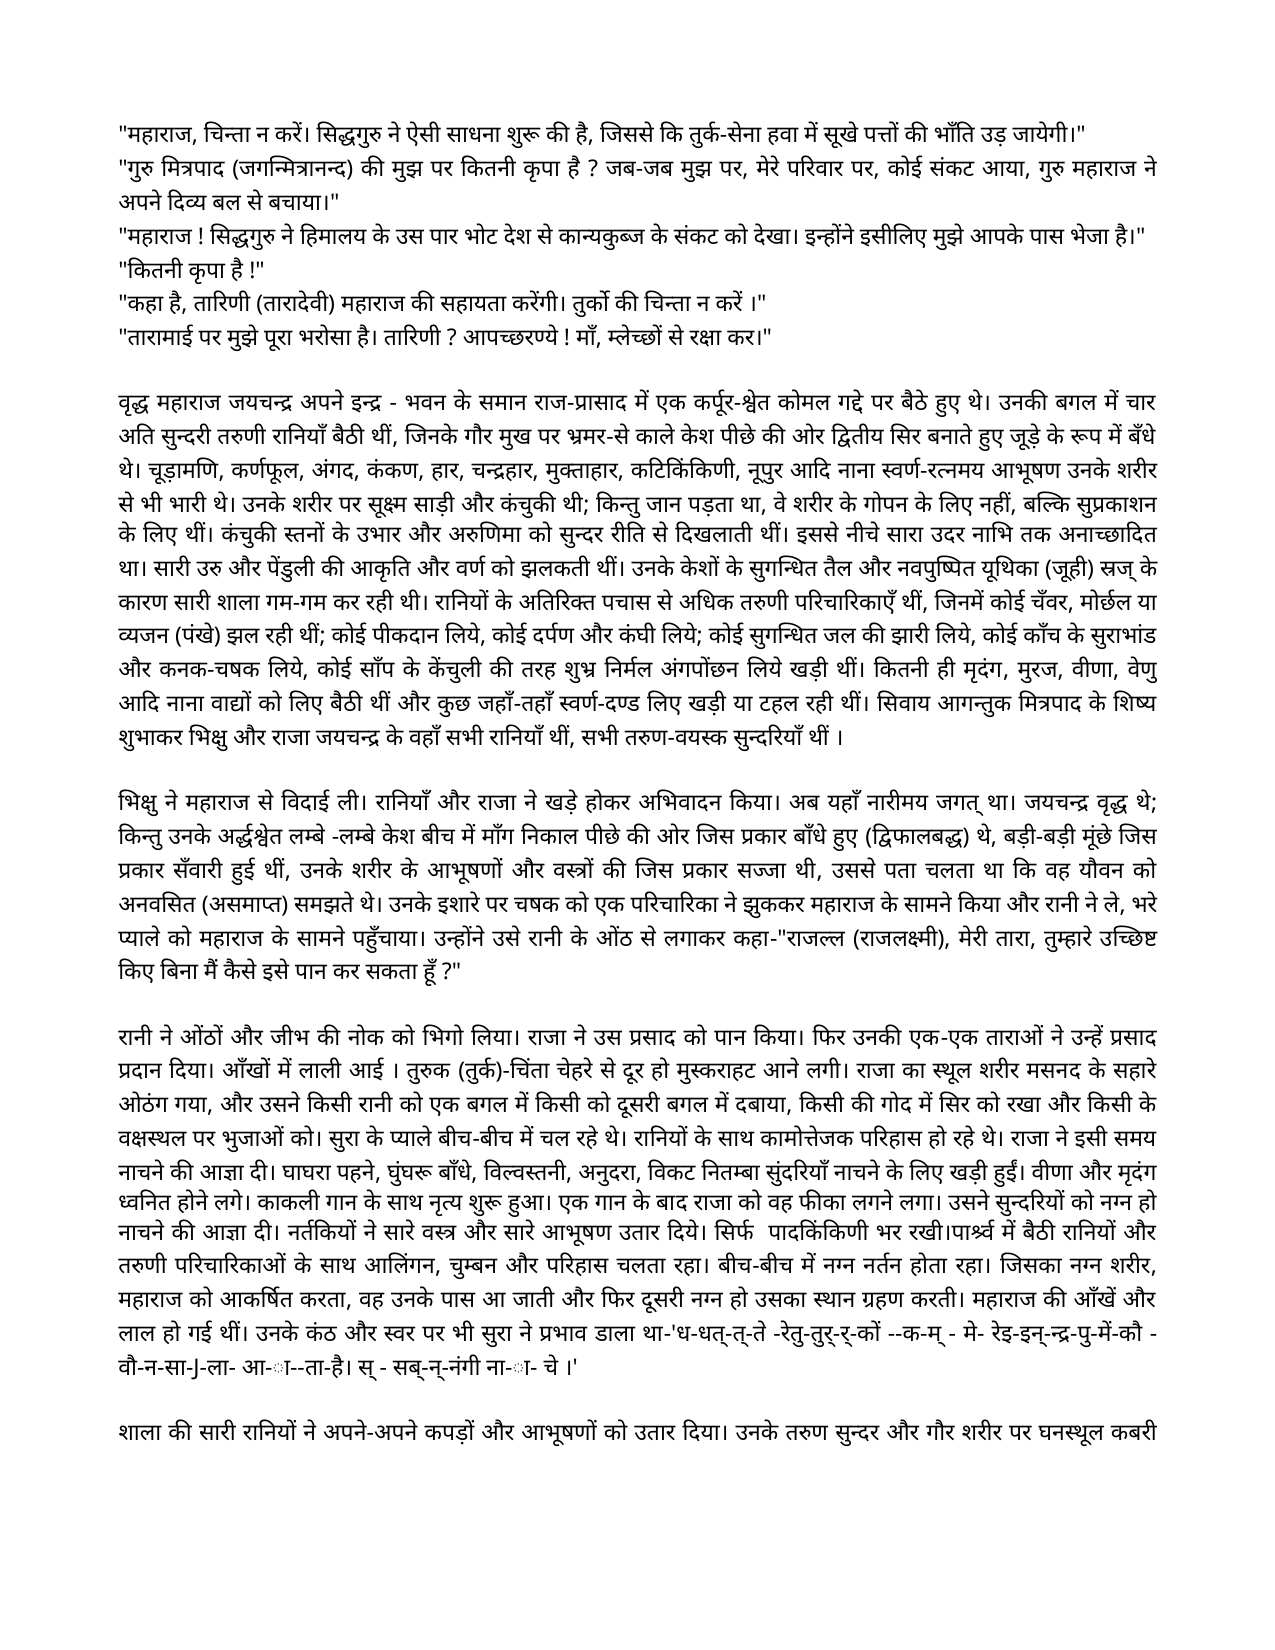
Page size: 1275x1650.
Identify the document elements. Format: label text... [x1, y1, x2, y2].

text भिक्षु ने महाराज से विदाई ली। रानियाँ और राजा ने खड़े होकर अभिवादन किया। अब यहाँ नारीमय जगत् था। जयचन्द्र वृद्ध थे; किन्तु उनके अर्द्धश्वेत लम्बे -लम्बे केश बीच में माँग निकाल पीछे की ओर जिस प्रकार बाँधे हुए (द्विफालबद्ध) थे, बड़ी-बड़ी मूंछे जिस प्रकार सँवारी हुई थीं, उनके शरीर के आभूषणों और वस्त्रों की जिस प्रकार सज्जा थी, उससे पता चलता था कि वह यौवन को अनवसित (असमाप्त) समझते थे। उनके इशारे पर चषक को एक परिचारिका ने झुककर महाराज के सामने किया और रानी ने ले, भरे प्याले को महाराज के सामने पहुँचाया। उन्होंने उसे रानी के ओंठ से लगाकर कहा-"राजल्ल (राजलक्ष्मी), मेरी तारा, तुम्हारे उच्छिष्ट किए बिना मैं कैसे इसे पान कर सकता हूँ ?" [118, 786, 1157, 989]
text "तारामाई पर मुझे पूरा भरोसा है। तारिणी ? आपच्छरण्ये ! माँ, म्लेच्छों से रक्षा कर।" [118, 321, 1157, 355]
text वृद्ध महाराज जयचन्द्र अपने इन्द्र - भवन के समान राज-प्रासाद में एक कर्पूर-श्वेत कोमल गद्दे पर बैठे हुए थे। उनकी बगल में चार अति सुन्दरी तरुणी रानियाँ बैठी थीं, जिनके गौर मुख पर भ्रमर-से काले केश पीछे की ओर द्वितीय सिर बनाते हुए जूड़े के रूप में बँधे थे। चूड़ामणि, कर्णफूल, अंगद, कंकण, हार, चन्द्रहार, मुक्ताहार, कटिकिंकिणी, नूपुर आदि नाना स्वर्ण-रत्नमय आभूषण उनके शरीर से भी भारी थे। उनके शरीर पर सूक्ष्म साड़ी और कंचुकी थी; किन्तु जान पड़ता था, वे शरीर के गोपन के लिए नहीं, बल्कि सुप्रकाशन के लिए थीं। कंचुकी स्तनों के उभार और अरुणिमा को सुन्दर रीति से दिखलाती थीं। इससे नीचे सारा उदर नाभि तक अनाच्छादित था। सारी उरु और पेंडुली की आकृति और वर्ण को झलकती थीं। उनके केशों के सुगन्धित तैल और नवपुष्पित यूथिका (जूही) स्रज् के कारण सारी शाला गम-गम कर रही थी। रानियों के अतिरिक्त पचास से अधिक तरुणी परिचारिकाएँ थीं, जिनमें कोई चँवर, मोर्छल या व्यजन (पंखे) झल रही थीं; कोई पीकदान लिये, कोई दर्पण और कंघी लिये; कोई सुगन्धित जल की झारी लिये, कोई काँच के सुराभांड और कनक-चषक लिये, कोई साँप के केंचुली की तरह शुभ्र निर्मल अंगपोंछन लिये खड़ी थीं। कितनी ही मृदंग, मुरज, वीणा, वेणु आदि नाना वाद्यों को लिए बैठी थीं और कुछ जहाँ-तहाँ स्वर्ण-दण्ड लिए खड़ी या टहल रही थीं। सिवाय आगन्तुक मित्रपाद के शिष्य शुभाकर भिक्षु और राजा जयचन्द्र के वहाँ सभी रानियाँ थीं, सभी तरुण-वयस्क सुन्दरियाँ थीं । [118, 386, 1157, 755]
text "कहा है, तारिणी (तारादेवी) महाराज की सहायता करेंगी। तुर्को की चिन्ता न करें ।" [118, 287, 1157, 321]
text "कितनी कृपा है !" [118, 253, 1157, 287]
text रानी ने ओंठों और जीभ की नोक को भिगो लिया। राजा ने उस प्रसाद को पान किया। फिर उनकी एक-एक ताराओं ने उन्हें प्रसाद प्रदान दिया। आँखों में लाली आई । तुरुक (तुर्क)-चिंता चेहरे से दूर हो मुस्कराहट आने लगी। राजा का स्थूल शरीर मसनद के सहारे ओठंग गया, और उसने किसी रानी को एक बगल में किसी को दूसरी बगल में दबाया, किसी की गोद में सिर को रखा और किसी के वक्षस्थल पर भुजाओं को। सुरा के प्याले बीच-बीच में चल रहे थे। रानियों के साथ कामोत्तेजक परिहास हो रहे थे। राजा ने इसी समय नाचने की आज्ञा दी। घाघरा पहने, घुंघरू बाँधे, विल्वस्तनी, अनुदरा, विकट नितम्बा सुंदरियाँ नाचने के लिए खड़ी हुईं। वीणा और मृदंग ध्वनित होने लगे। काकली गान के साथ नृत्य शुरू हुआ। एक गान के बाद राजा को वह फीका लगने लगा। उसने सुन्दरियों को नग्न हो नाचने की आज्ञा दी। नर्तकियों ने सारे वस्त्र और सारे आभूषण उतार दिये। सिर्फ पादकिंकिणी भर रखी।पार्श्र्व में बैठी रानियों और तरुणी परिचारिकाओं के साथ आलिंगन, चुम्बन और परिहास चलता रहा। बीच-बीच में नग्न नर्तन होता रहा। जिसका नग्न शरीर, महाराज को आकर्षित करता, वह उनके पास आ जाती और फिर दूसरी नग्न हो उसका स्थान ग्रहण करती। महाराज की आँखें और लाल हो गई थीं। उनके कंठ और स्वर पर भी सुरा ने प्रभाव डाला था-'ध-धत्-त्-ते -रेतु-तुर्-र्-कों --क-म् - मे- रेइ-इन्-न्द्र-पु-में-कौ - वौ-न-सा-J-ला- आ-ा--ता-है। स् - सब्-न्-नंगी ना-ा- चे ।' [118, 1020, 1157, 1385]
text "महाराज, चिन्ता न करें। सिद्धगुरु ने ऐसी साधना शुरू की है, जिससे कि तुर्क-सेना हवा में सूखे पत्तों की भाँति उड़ जायेगी।" [118, 118, 1157, 152]
text "गुरु मित्रपाद (जगन्मित्रानन्द) की मुझ पर कितनी कृपा है ? जब-जब मुझ पर, मेरे परिवार पर, कोई संकट आया, गुरु महाराज ने अपने दिव्य बल से बचाया।" [118, 152, 1157, 220]
text "महाराज ! सिद्धगुरु ने हिमालय के उस पार भोट देश से कान्यकुब्ज के संकट को देखा। इन्होंने इसीलिए मुझे आपके पास भेजा है।" [118, 220, 1157, 253]
text शाला की सारी रानियों ने अपने-अपने कपड़ों और आभूषणों को उतार दिया। उनके तरुण सुन्दर और गौर शरीर पर घनस्थूल कबरी [118, 1416, 1157, 1450]
